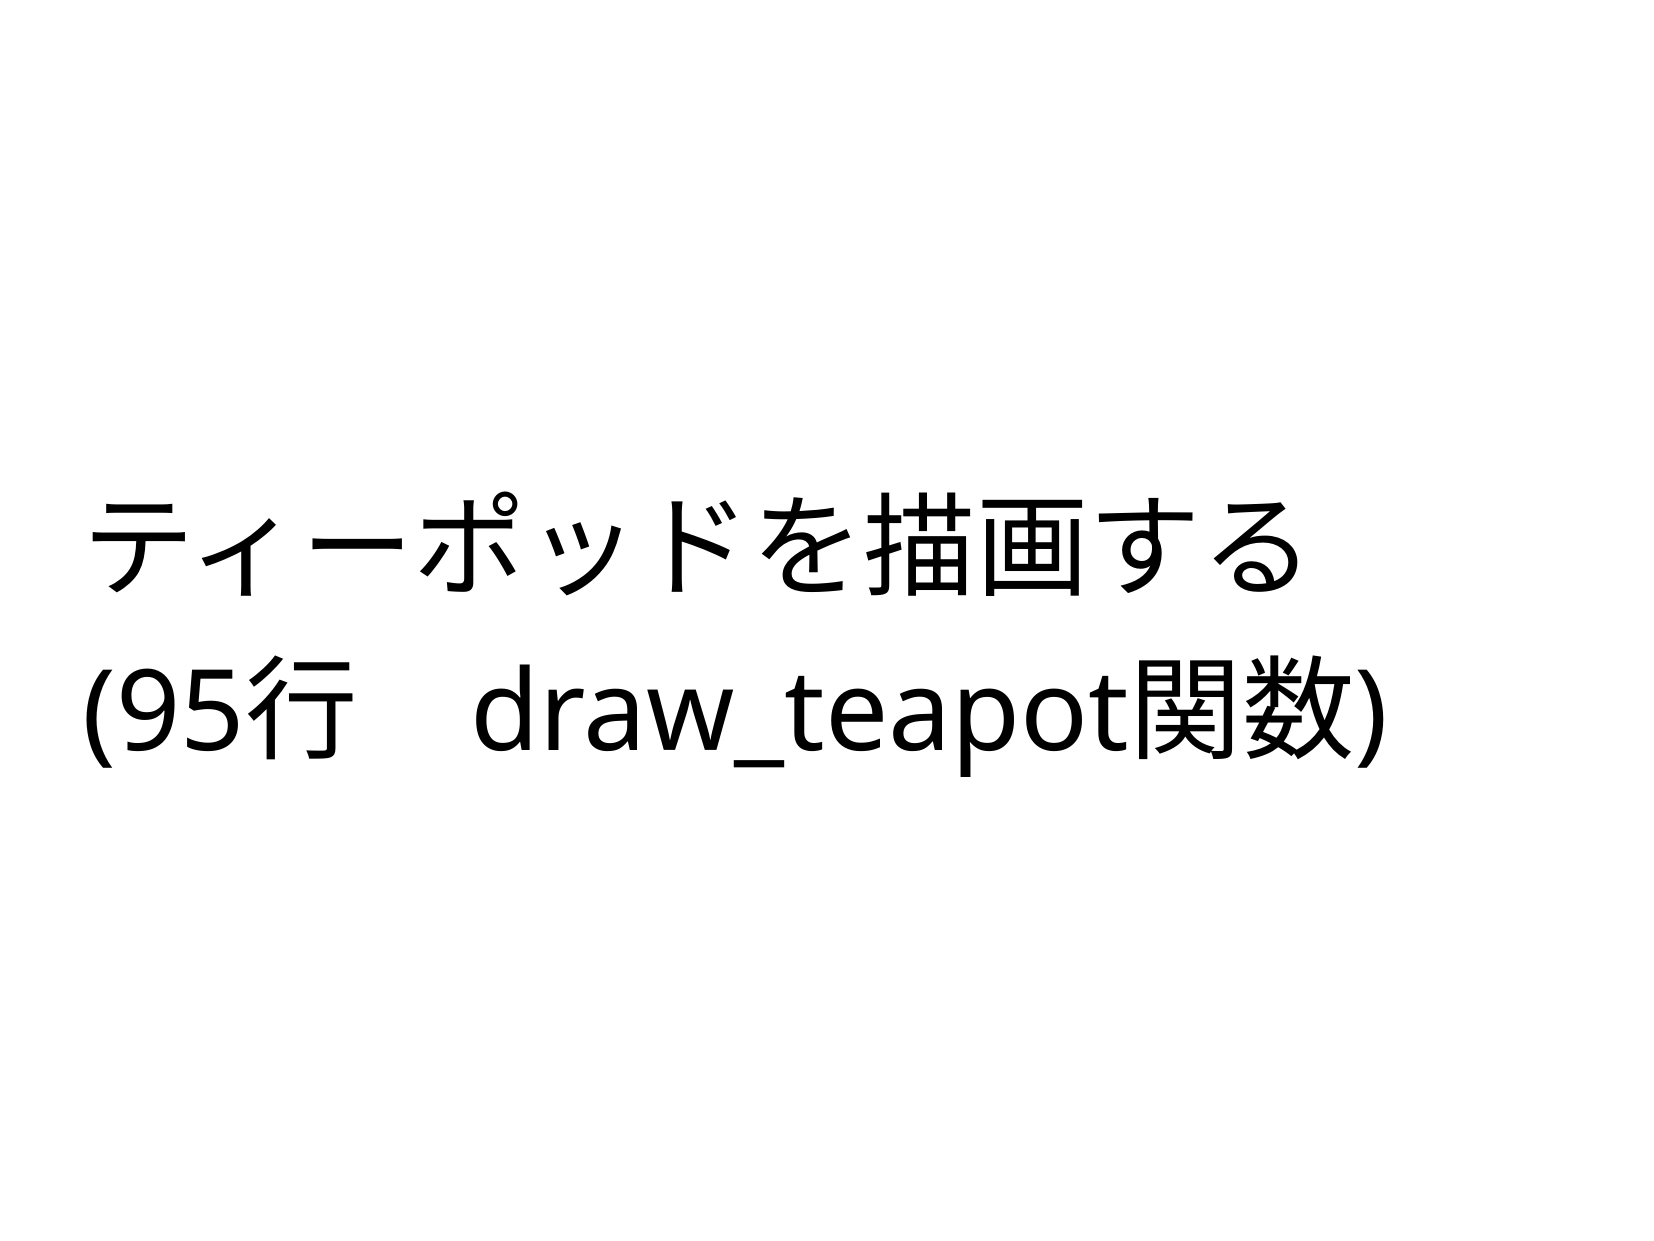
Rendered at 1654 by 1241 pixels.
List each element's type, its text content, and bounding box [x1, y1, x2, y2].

title ティーポッドを描画する (95行 draw_teapot関数) [82, 451, 1571, 790]
